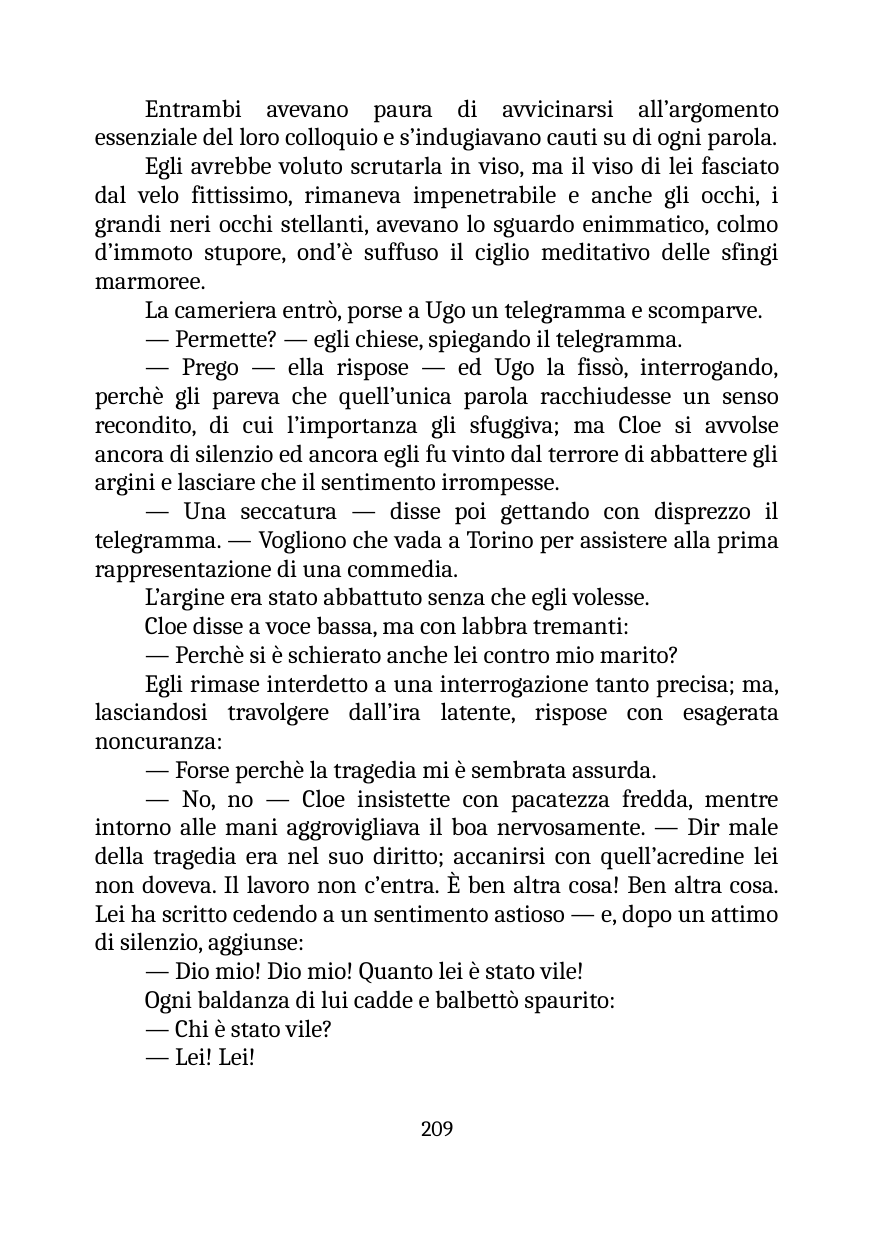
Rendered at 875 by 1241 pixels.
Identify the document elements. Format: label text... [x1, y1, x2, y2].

text Cloe disse a voce bassa, ma con labbra tremanti: [94, 612, 779, 641]
text Egli avrebbe voluto scrutarla in viso, ma il viso di lei fasciato dal velo fittissimo, rimaneva impenetrabile e anche gli occhi, i grandi neri occhi stellanti, avevano lo sguardo enimmatico, colmo d’immoto stupore, ond’è suffuso il ciglio meditativo delle sfingi marmoree. [94, 152, 779, 296]
text La cameriera entrò, porse a Ugo un telegramma e scomparve. [94, 296, 779, 324]
text — Permette? — egli chiese, spiegando il telegramma. [94, 324, 779, 353]
text — Una seccatura — disse poi gettando con disprezzo il telegramma. — Vogliono che vada a Torino per assistere alla prima rappresentazione di una commedia. [94, 497, 779, 583]
text — Perchè si è schierato anche lei contro mio marito? [94, 641, 779, 669]
text — No, no — Cloe insistette con pacatezza fredda, mentre intorno alle mani aggrovigliava il boa nervosamente. — Dir male della tragedia era nel suo diritto; accanirsi con quell’acredine lei non doveva. Il lavoro non c’entra. È ben altra cosa! Ben altra cosa. Lei ha scritto cedendo a un sentimento astioso — e, dopo un attimo di silenzio, aggiunse: [94, 784, 779, 957]
text Entrambi avevano paura di avvicinarsi all’argomento essenziale del loro colloquio e s’indugiavano cauti su di ogni parola. [94, 94, 779, 152]
text — Prego — ella rispose — ed Ugo la fissò, interrogando, perchè gli pareva che quell’unica parola racchiudesse un senso recondito, di cui l’importanza gli sfuggiva; ma Cloe si avvolse ancora di silenzio ed ancora egli fu vinto dal terrore di abbattere gli argini e lasciare che il sentimento irrompesse. [94, 353, 779, 497]
text Egli rimase interdetto a una interrogazione tanto precisa; ma, lasciandosi travolgere dall’ira latente, rispose con esagerata noncuranza: [94, 669, 779, 756]
text — Forse perchè la tragedia mi è sembrata assurda. [94, 756, 779, 784]
text — Dio mio! Dio mio! Quanto lei è stato vile! [94, 957, 779, 986]
text Ogni baldanza di lui cadde e balbettò spaurito: [94, 986, 779, 1014]
text — Chi è stato vile? [94, 1014, 779, 1043]
text L’argine era stato abbattuto senza che egli volesse. [94, 583, 779, 612]
text — Lei! Lei! [94, 1043, 779, 1072]
